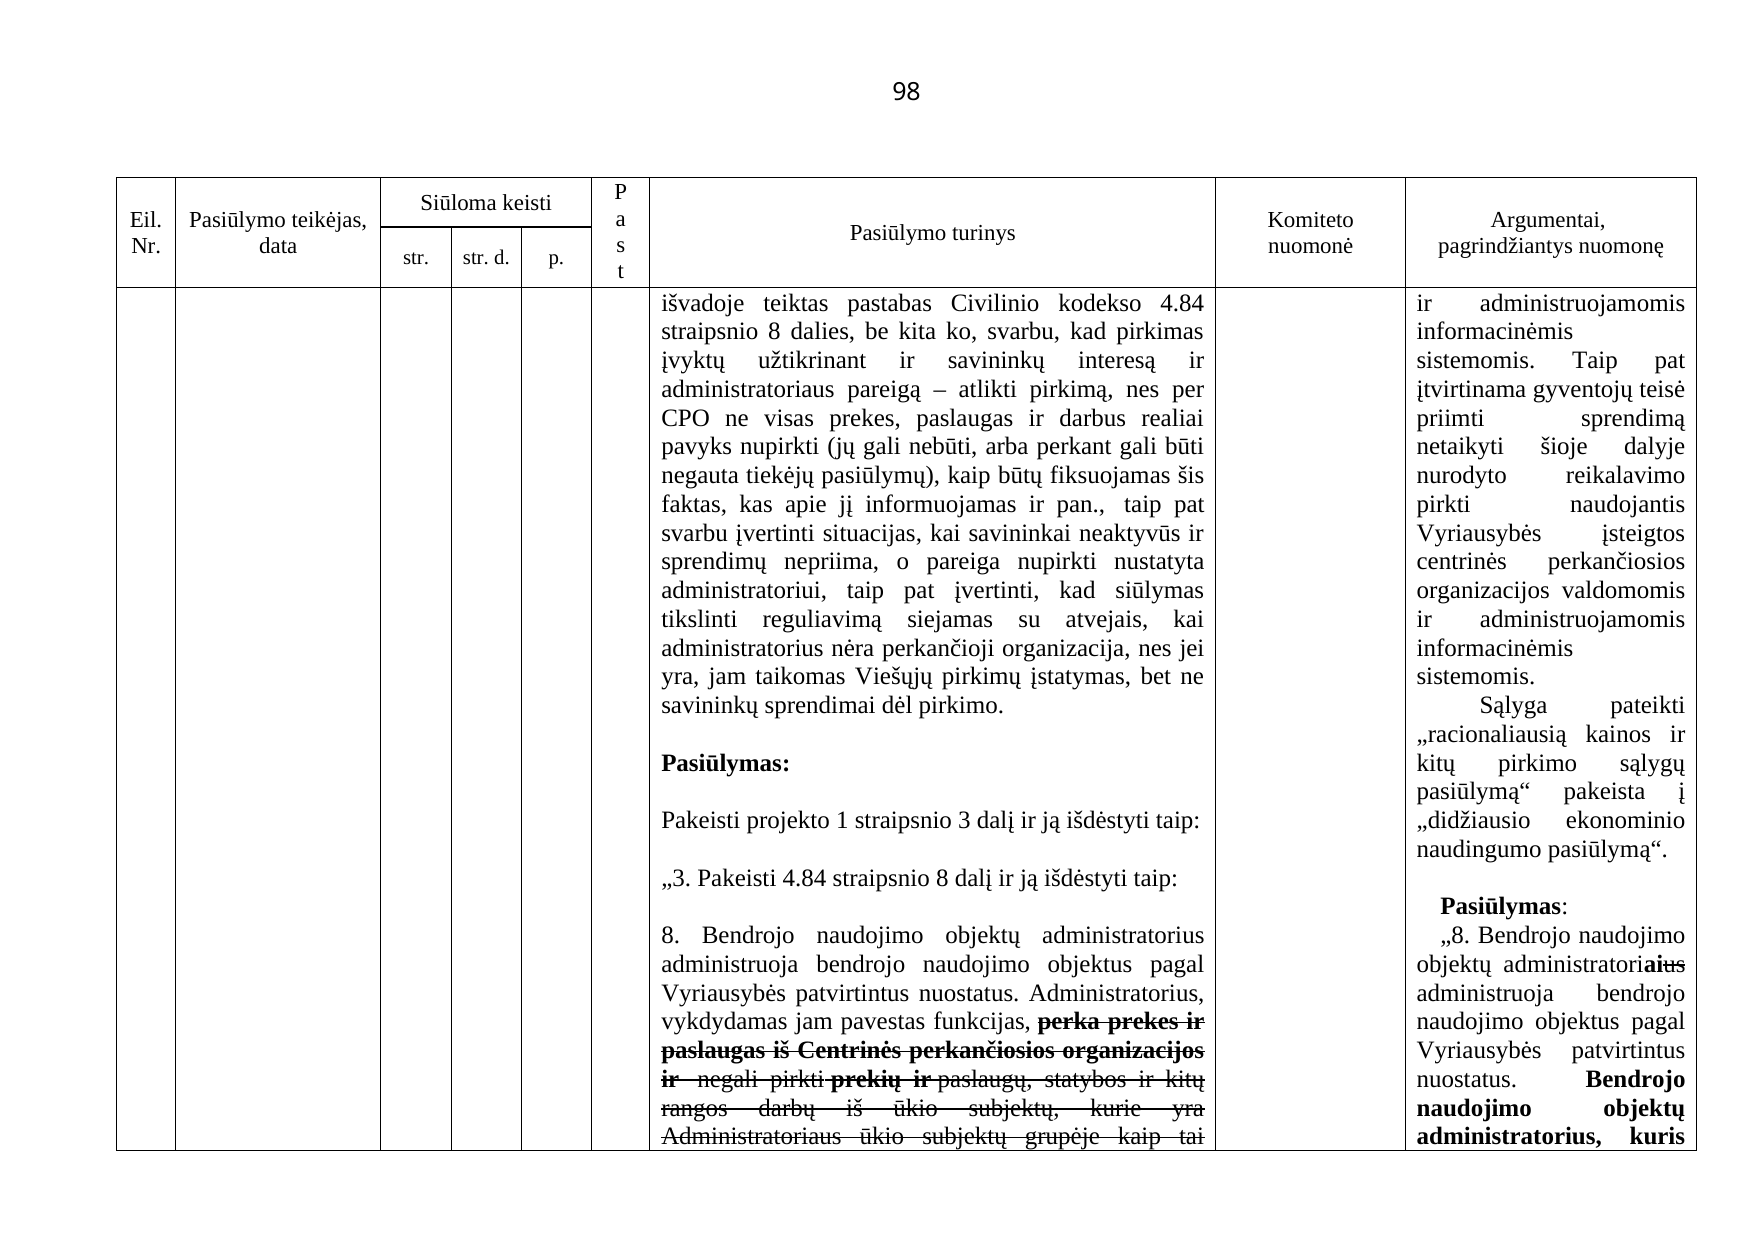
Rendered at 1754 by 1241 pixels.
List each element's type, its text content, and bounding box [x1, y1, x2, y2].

table_cell p. [522, 228, 591, 287]
table_cell [117, 288, 175, 1150]
table_cell išvadoje teiktas pastabas Civilinio kodekso 4.84 straipsnio 8 dalies, be kita ko, svarbu, kad pirkimas įvyktų užtikrinant ir savininkų interesą ir administratoriaus pareigą – atlikti pirkimą, nes per CPO ne visas prekes, paslaugas ir darbus realiai pavyks nupirkti (jų gali nebūti, arba perkant gali būti negauta tiekėjų pasiūlymų), kaip būtų fiksuojamas šis faktas, kas apie jį informuojamas ir pan., taip pat svarbu įvertinti situacijas, kai savininkai neaktyvūs ir sprendimų nepriima, o pareiga nupirkti nustatyta administratoriui, taip pat įvertinti, kad siūlymas tikslinti reguliavimą siejamas su atvejais, kai administratorius nėra perkančioji organizacija, nes jei yra, jam taikomas Viešųjų pirkimų įstatymas, bet ne savininkų sprendimai dėl pirkimo. Pasiūlymas: Pakeisti projekto 1 straipsnio 3 dalį ir ją išdėstyti taip: „3. Pakeisti 4.84 straipsnio 8 dalį ir ją išdėstyti taip: 8. Bendrojo naudojimo objektų administratorius administruoja bendrojo naudojimo objektus pagal Vyriausybės patvirtintus nuostatus. Administratorius, vykdydamas jam pavestas funkcijas, perka prekes ir paslaugas iš Centrinės perkančiosios organizacijos ir negali pirkti prekių ir paslaugų, statybos ir kitų rangos darbų iš ūkio subjektų, kurie yra Administratoriaus ūkio subjektų grupėje kaip tai [650, 288, 1215, 1150]
table_header Pasiūlymo teikėjas, data [176, 178, 380, 287]
table_cell [1216, 288, 1405, 1150]
table_cell [176, 288, 380, 1150]
table_header Pastabos [592, 178, 649, 287]
table_cell str. d. [452, 228, 521, 287]
table_cell str. [381, 228, 451, 287]
table_header Argumentai, pagrindžiantys nuomonę [1406, 178, 1696, 287]
table_header Pasiūlymo turinys [650, 178, 1215, 287]
table_header Komiteto nuomonė [1216, 178, 1405, 287]
table_cell [452, 288, 521, 1150]
table_cell [381, 288, 451, 1150]
table_header Eil. Nr. [117, 178, 175, 287]
table_cell ir administruojamomis informacinėmis sistemomis. Taip pat įtvirtinama gyventojų teisė priimti sprendimą netaikyti šioje dalyje nurodyto reikalavimo pirkti naudojantis Vyriausybės įsteigtos centrinės perkančiosios organizacijos valdomomis ir administruojamomis informacinėmis sistemomis. Sąlyga pateikti „racionaliausią kainos ir kitų pirkimo sąlygų pasiūlymą“ pakeista į „didžiausio ekonominio naudingumo pasiūlymą“. Pasiūlymas: „8. Bendrojo naudojimo objektų administratoriaius administruoja bendrojo naudojimo objektus pagal Vyriausybės patvirtintus nuostatus. Bendrojo naudojimo objektų administratorius, kuris [1406, 288, 1696, 1150]
table_header Siūloma keisti [381, 178, 591, 226]
table_cell [522, 288, 591, 1150]
table_cell [592, 288, 649, 1150]
